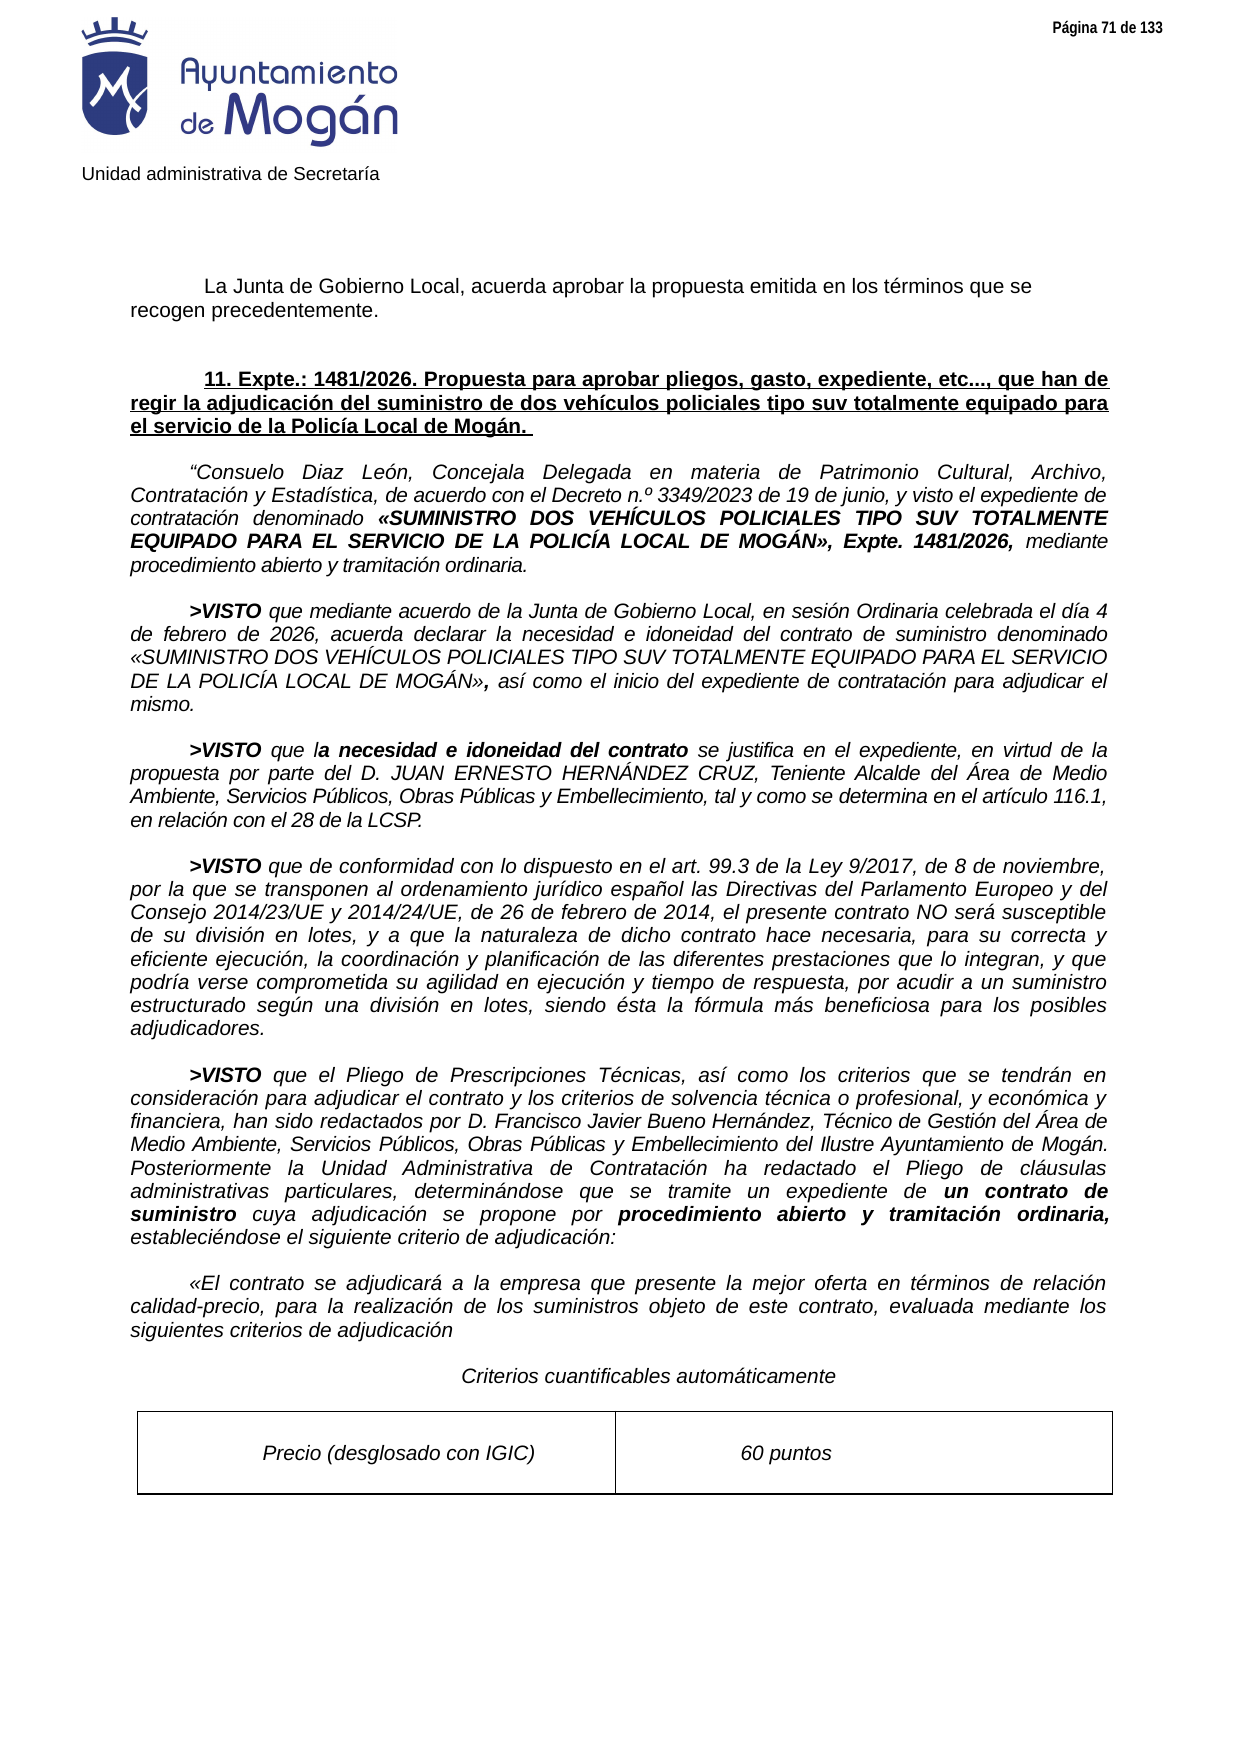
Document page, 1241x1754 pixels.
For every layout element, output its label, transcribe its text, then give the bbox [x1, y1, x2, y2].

text «El contrato se adjudicará a la empresa que presente la mejor oferta en términos de relación calidad-precio, para la realización de los suministros objeto de este contrato, evaluada mediante los siguientes criterios de adjudicación [130, 1272, 1110, 1342]
table_header 60 puntos [616, 1412, 1112, 1493]
text >VISTO que el Pliego de Prescripciones Técnicas, así como los criterios que se tendrán en consideración para adjudicar el contrato y los criterios de solvencia técnica o profesional, y económica y financiera, han sido redactados por D. Francisco Javier Bueno Hernández, Técnico de Gestión del Área de Medio Ambiente, Servicios Públicos, Obras Públicas y Embellecimiento del Ilustre Ayuntamiento de Mogán. Posteriormente la Unidad Administrativa de Contratación ha redactado el Pliego de cláusulas administrativas particulares, determinándose que se tramite un expediente de un contrato de suministro cuya adjudicación se propone por procedimiento abierto y tramitación ordinaria, estableciéndose el siguiente criterio de adjudicación: [130, 1063, 1110, 1249]
text “Consuelo Diaz León, Concejala Delegada en materia de Patrimonio Cultural, Archivo, Contratación y Estadística, de acuerdo con el Decreto n.º 3349/2023 de 19 de junio, y visto el expediente de contratación denominado «SUMINISTRO DOS VEHÍCULOS POLICIALES TIPO SUV TOTALMENTE EQUIPADO PARA EL SERVICIO DE LA POLICÍA LOCAL DE MOGÁN», Expte. 1481/2026, mediante procedimiento abierto y tramitación ordinaria. [130, 460, 1110, 577]
text Criterios cuantificables automáticamente [130, 1364, 1110, 1388]
text 11. Expte.: 1481/2026. Propuesta para aprobar pliegos, gasto, expediente, etc..., que han de regir la adjudicación del suministro de dos vehículos policiales tipo suv totalmente equipado para el servicio de la Policía Local de Mogán. [130, 368, 1110, 437]
text >VISTO que de conformidad con lo dispuesto en el art. 99.3 de la Ley 9/2017, de 8 de noviembre, por la que se transponen al ordenamiento jurídico español las Directivas del Parlamento Europeo y del Consejo 2014/23/UE y 2014/24/UE, de 26 de febrero de 2014, el presente contrato NO será susceptible de su división en lotes, y a que la naturaleza de dicho contrato hace necesaria, para su correcta y eficiente ejecución, la coordinación y planificación de las diferentes prestaciones que lo integran, y que podría verse comprometida su agilidad en ejecución y tiempo de respuesta, por acudir a un suministro estructurado según una división en lotes, siendo ésta la fórmula más beneficiosa para los posibles adjudicadores. [130, 854, 1110, 1040]
text >VISTO que la necesidad e idoneidad del contrato se justifica en el expediente, en virtud de la propuesta por parte del D. JUAN ERNESTO HERNÁNDEZ CRUZ, Teniente Alcalde del Área de Medio Ambiente, Servicios Públicos, Obras Públicas y Embellecimiento, tal y como se determina en el artículo 116.1, en relación con el 28 de la LCSP. [130, 738, 1110, 831]
text La Junta de Gobierno Local, acuerda aprobar la propuesta emitida en los términos que se recogen precedentemente. [130, 275, 1110, 321]
picture [81, 17, 398, 153]
text >VISTO que mediante acuerdo de la Junta de Gobierno Local, en sesión Ordinaria celebrada el día 4 de febrero de 2026, acuerda declarar la necesidad e idoneidad del contrato de suministro denominado «SUMINISTRO DOS VEHÍCULOS POLICIALES TIPO SUV TOTALMENTE EQUIPADO PARA EL SERVICIO DE LA POLICÍA LOCAL DE MOGÁN», así como el inicio del expediente de contratación para adjudicar el mismo. [130, 599, 1110, 716]
table_header Precio (desglosado con IGIC) [138, 1412, 615, 1493]
